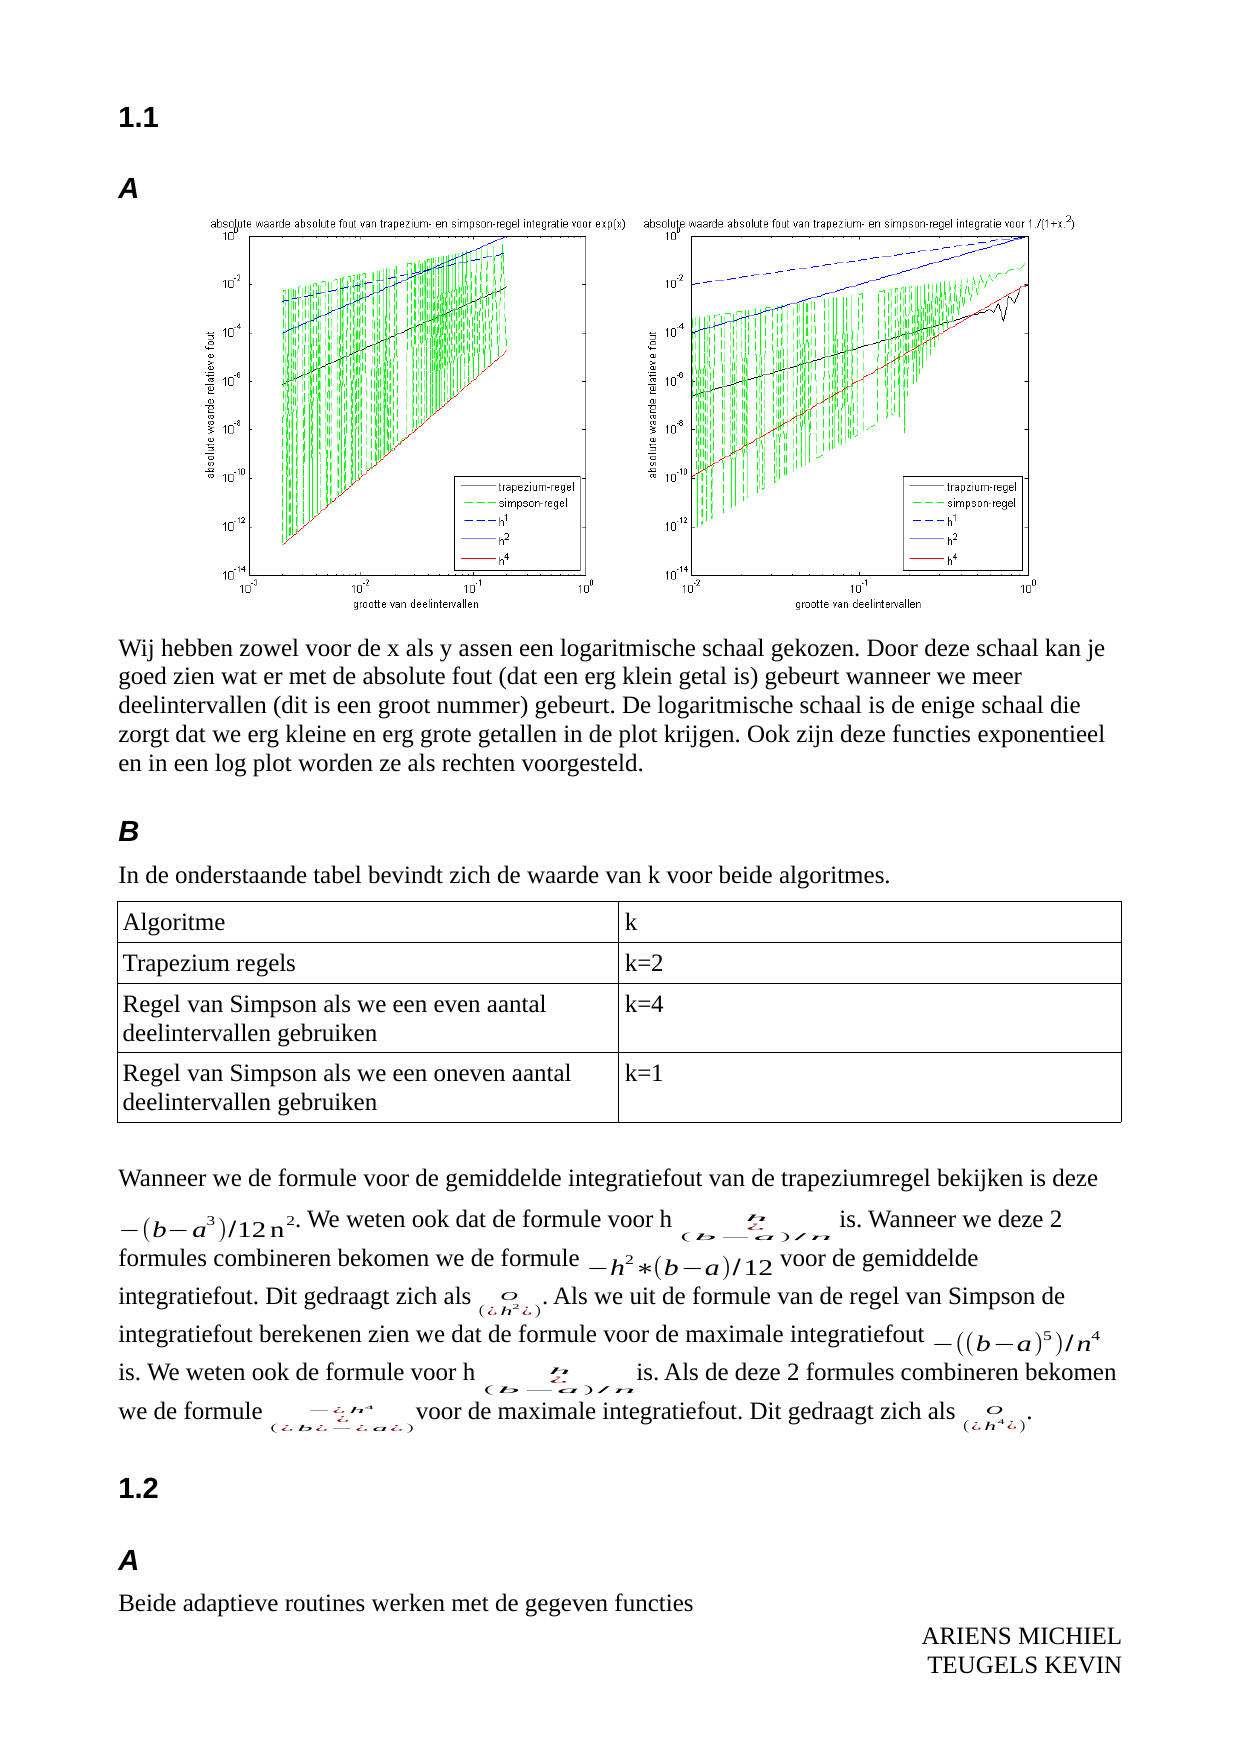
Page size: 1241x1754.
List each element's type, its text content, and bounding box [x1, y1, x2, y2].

subtitle A [118, 1542, 1122, 1576]
table_cell Regel van Simpson als we een even aantal deelintervallen gebruiken [118, 984, 618, 1052]
subtitle 1.1 [118, 100, 1122, 133]
subtitle B [118, 814, 1122, 847]
subtitle A [118, 171, 1122, 204]
text Wij hebben zowel voor de x als y assen een logaritmische schaal gekozen. Door deze schaal kan je goed zien wat er met de absolute fout (dat een erg klein getal is) gebeurt wanneer we meer deelintervallen (dit is een groot nummer) gebeurt. De logaritmische schaal is de enige schaal die zorgt dat we erg kleine en erg grote getallen in de plot krijgen. Ook zijn deze functies exponentieel en in een log plot worden ze als rechten voorgesteld. [118, 633, 1122, 776]
table_cell k=4 [619, 984, 1121, 1052]
table_cell k=1 [619, 1053, 1121, 1122]
table_header Algoritme [118, 902, 618, 942]
table_cell Trapezium regels [118, 943, 618, 983]
table_cell Regel van Simpson als we een oneven aantal deelintervallen gebruiken [118, 1053, 618, 1122]
text . We weten ook dat de formule voor h is. Wanneer we deze 2 formules combineren bekomen we de formule voor de gemiddelde integratiefout. Dit gedraagt zich als . Als we uit de formule van de regel van Simpson de integratiefout berekenen zien we dat de formule voor de maximale integratiefout is. We weten ook de formule voor h is. Als de deze 2 formules combineren bekomen we de formule voor de maximale integratiefout. Dit gedraagt zich als . [118, 1204, 1122, 1434]
subtitle 1.2 [118, 1471, 1122, 1505]
text Wanneer we de formule voor de gemiddelde integratiefout van de trapeziumregel bekijken is deze [118, 1163, 1122, 1192]
table_cell k=2 [619, 943, 1121, 983]
table_header k [619, 902, 1121, 942]
text Beide adaptieve routines werken met de gegeven functies [118, 1588, 1122, 1617]
text In de onderstaande tabel bevindt zich de waarde van k voor beide algoritmes. [118, 860, 1122, 889]
